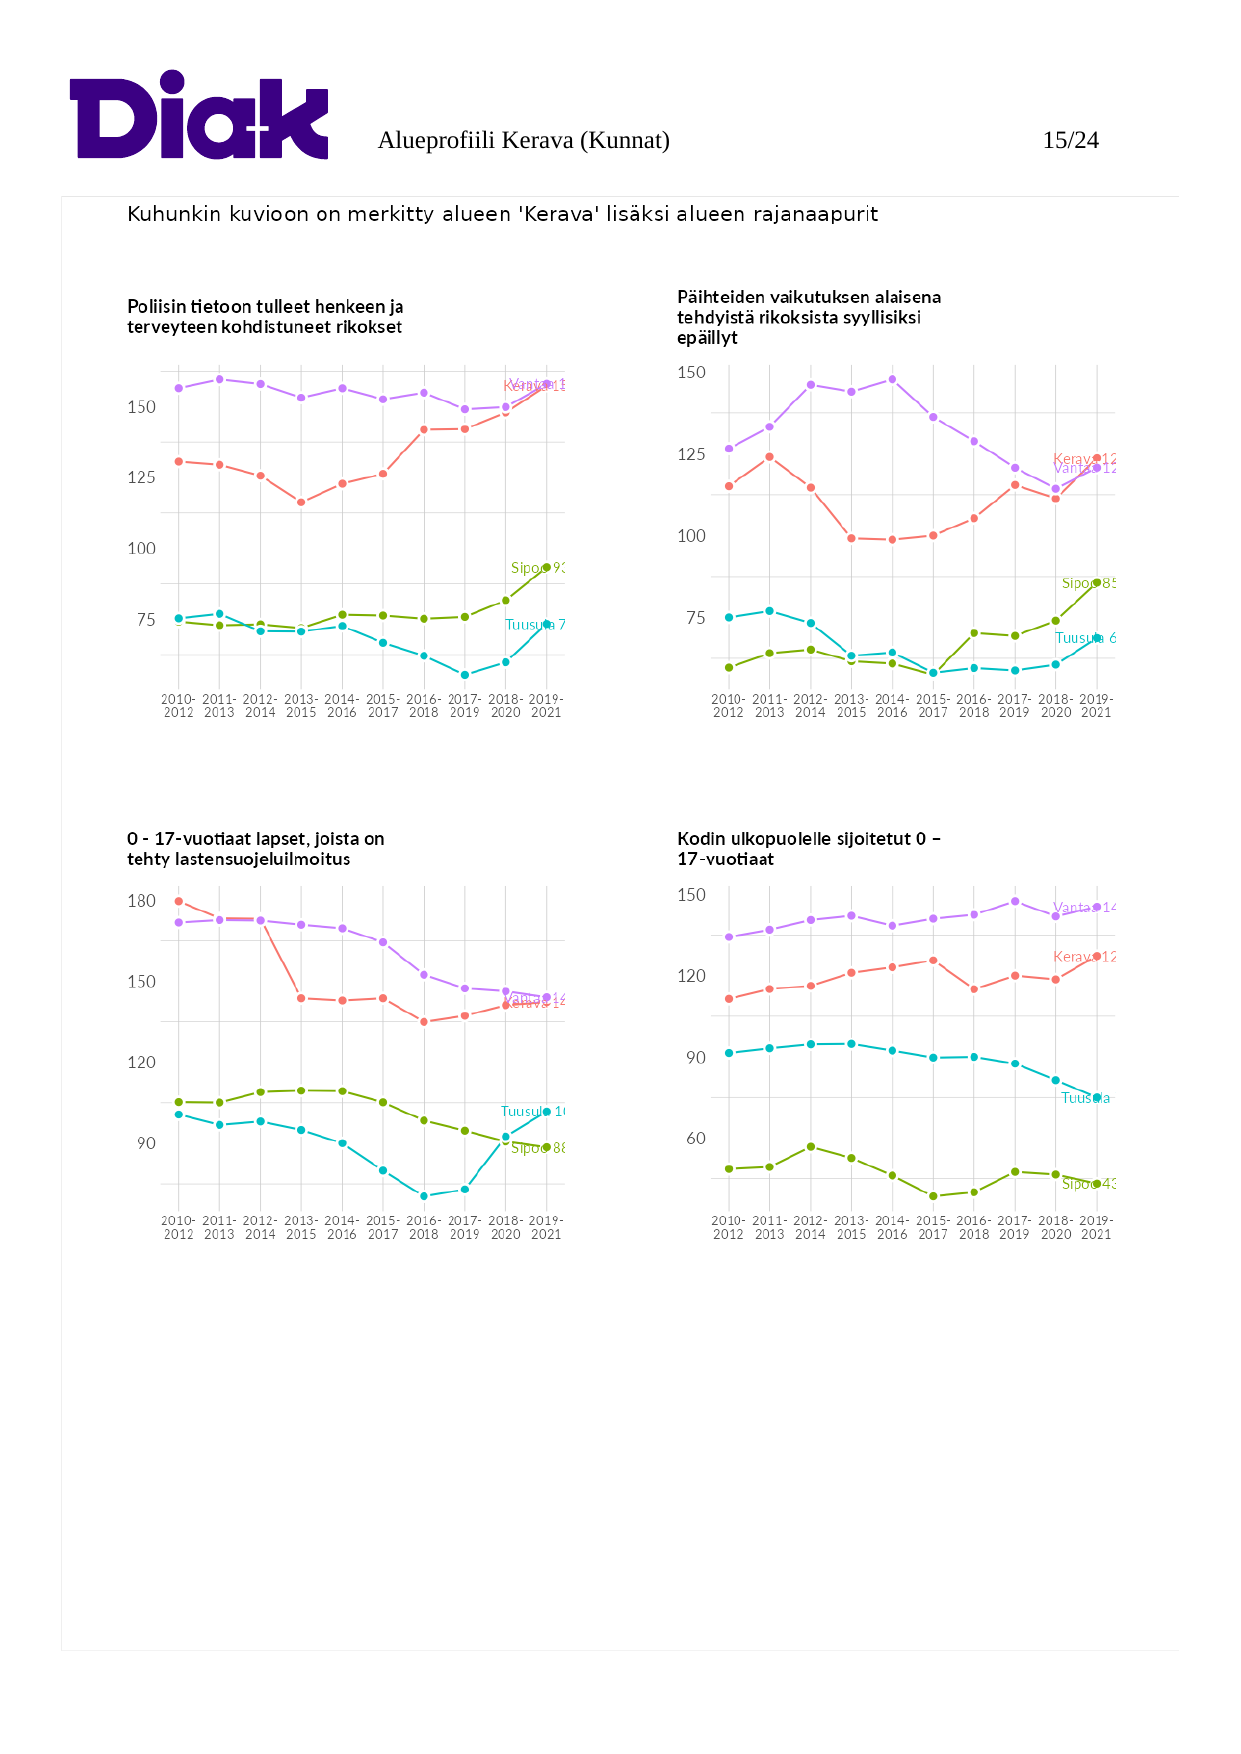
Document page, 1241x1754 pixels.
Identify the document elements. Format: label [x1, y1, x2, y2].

picture [61, 196, 1179, 1651]
